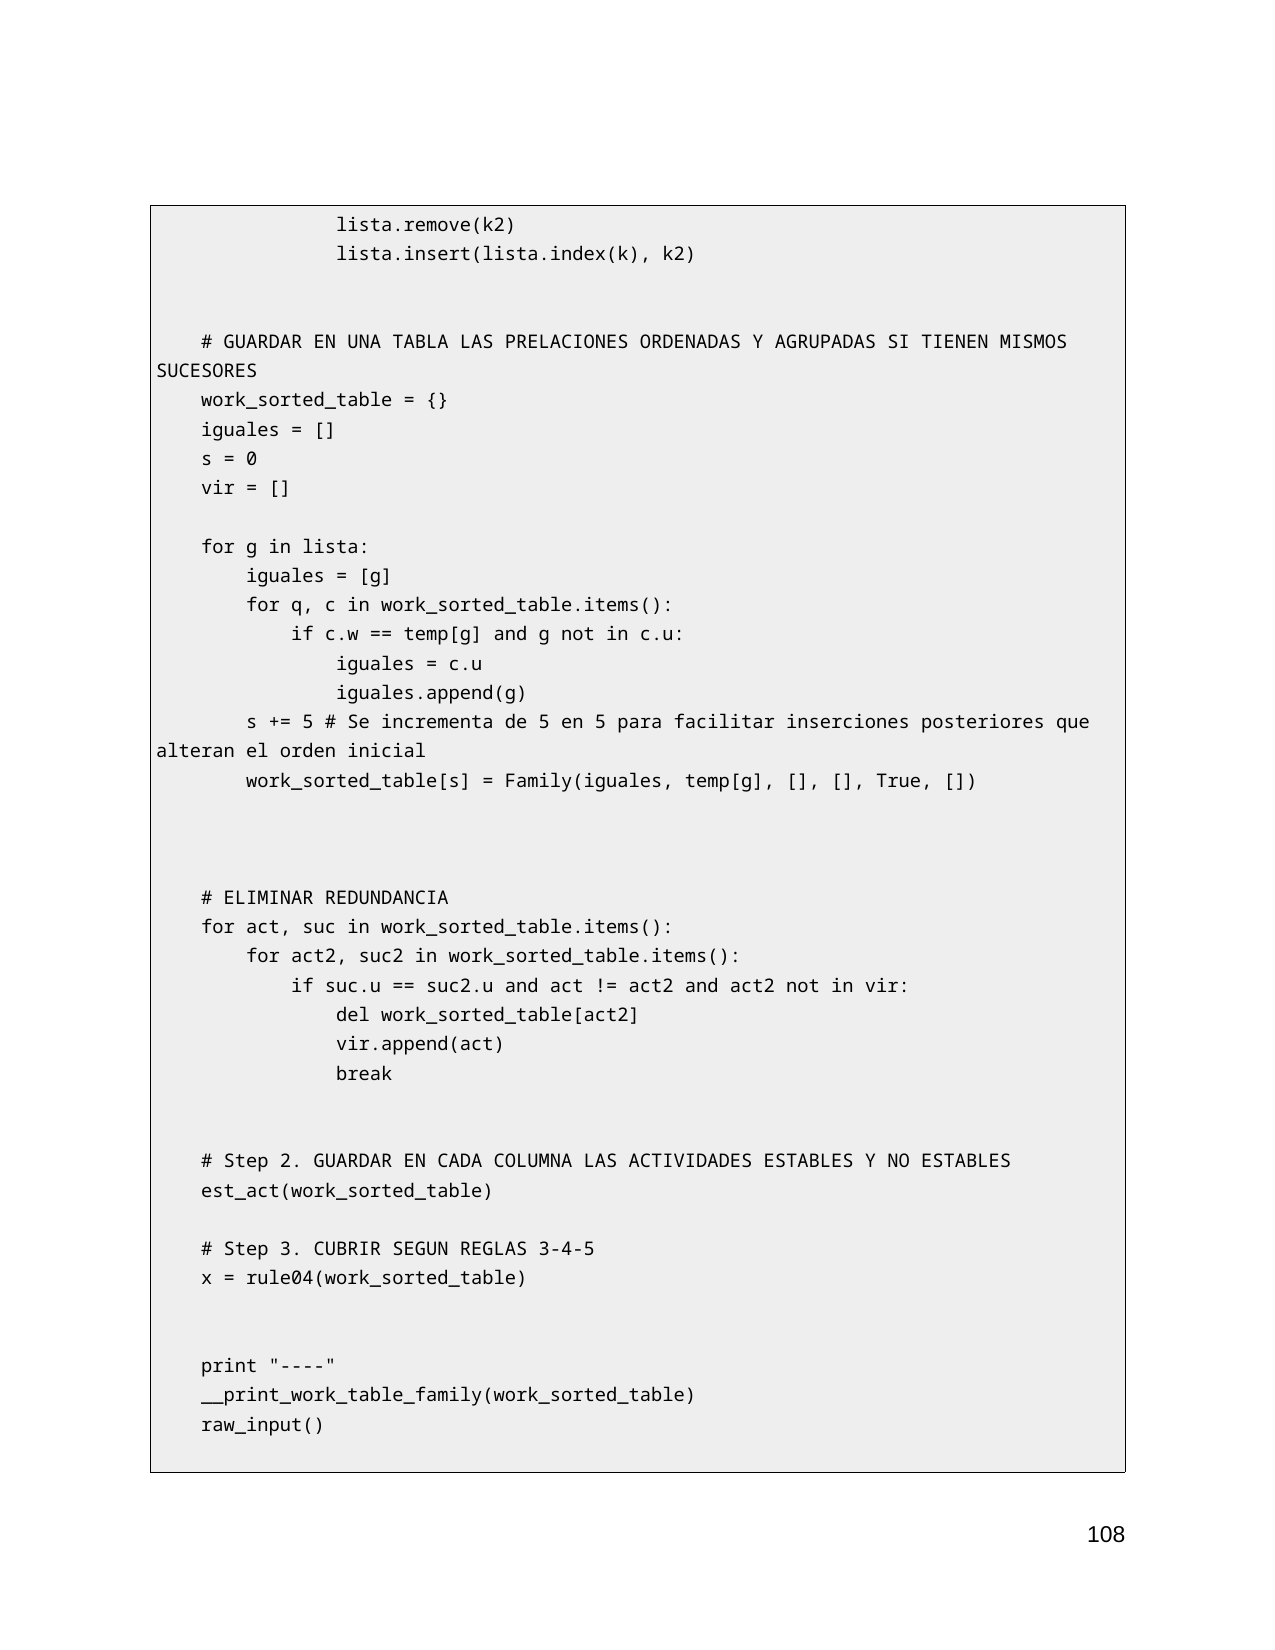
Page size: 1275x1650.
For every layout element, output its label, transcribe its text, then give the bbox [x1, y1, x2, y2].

table_header lista.remove(k2) lista.insert(lista.index(k), k2) # GUARDAR EN UNA TABLA LAS PRELACIONES ORDENADAS Y AGRUPADAS SI TIENEN MISMOS SUCESORES work_sorted_table = {} iguales = [] s = 0 vir = [] for g in lista: iguales = [g] for q, c in work_sorted_table.items(): if c.w == temp[g] and g not in c.u: iguales = c.u iguales.append(g) s += 5 # Se incrementa de 5 en 5 para facilitar inserciones posteriores que alteran el orden inicial work_sorted_table[s] = Family(iguales, temp[g], [], [], True, []) # ELIMINAR REDUNDANCIA for act, suc in work_sorted_table.items(): for act2, suc2 in work_sorted_table.items(): if suc.u == suc2.u and act != act2 and act2 not in vir: del work_sorted_table[act2] vir.append(act) break # Step 2. GUARDAR EN CADA COLUMNA LAS ACTIVIDADES ESTABLES Y NO ESTABLES est_act(work_sorted_table) # Step 3. CUBRIR SEGUN REGLAS 3-4-5 x = rule04(work_sorted_table) print "----" __print_work_table_family(work_sorted_table) raw_input() [151, 206, 1125, 1472]
